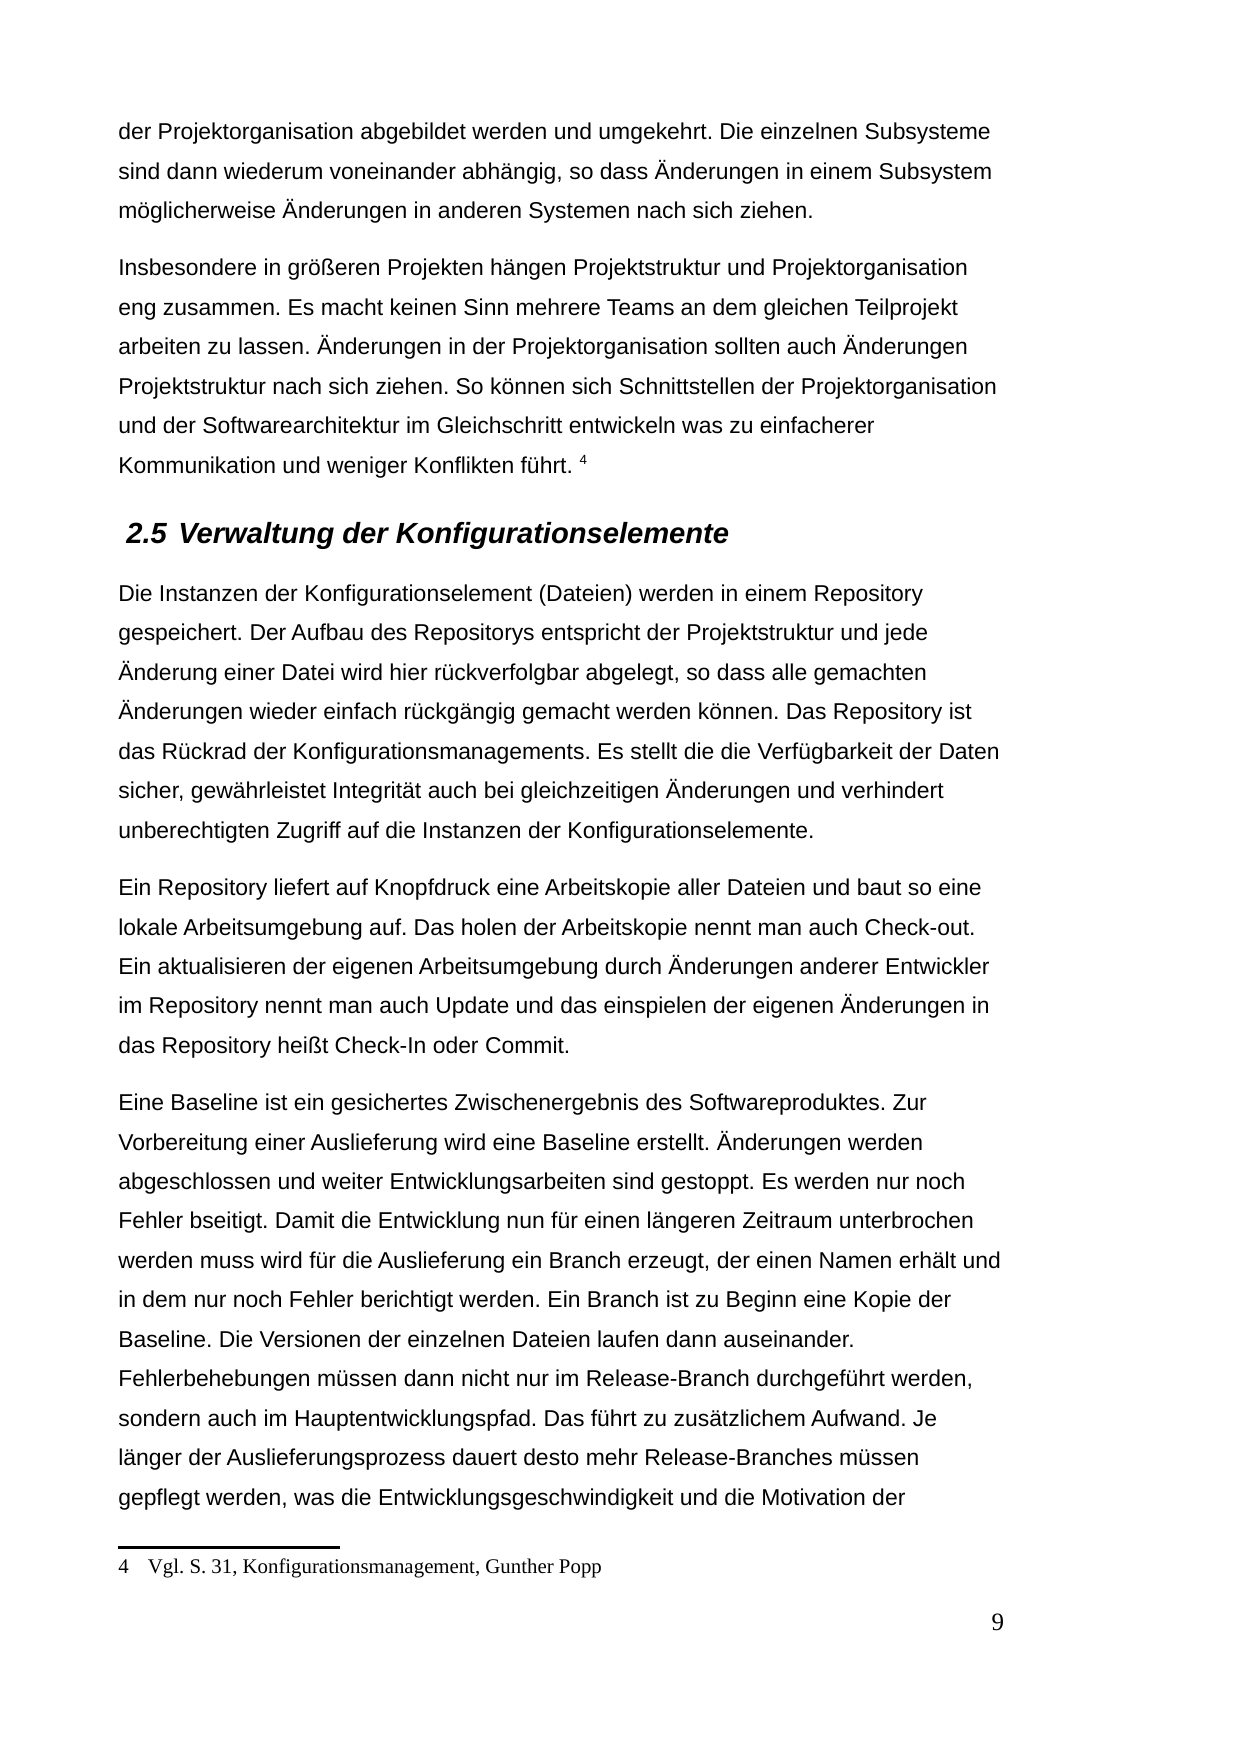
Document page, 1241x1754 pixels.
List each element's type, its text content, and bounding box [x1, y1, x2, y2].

subtitle Verwaltung der Konfigurationselemente [118, 516, 1004, 550]
text Insbesondere in größeren Projekten hängen Projektstruktur und Projektorganisation eng zusammen. Es macht keinen Sinn mehrere Teams an dem gleichen Teilprojekt arbeiten zu lassen. Änderungen in der Projektorganisation sollten auch Änderungen Projektstruktur nach sich ziehen. So können sich Schnittstellen der Projektorganisation und der Softwarearchitektur im Gleichschritt entwickeln was zu einfacherer Kommunikation und weniger Konflikten führt. [118, 254, 1004, 478]
text Eine Baseline ist ein gesichertes Zwischenergebnis des Softwareproduktes. Zur Vorbereitung einer Auslieferung wird eine Baseline erstellt. Änderungen werden abgeschlossen und weiter Entwicklungsarbeiten sind gestoppt. Es werden nur noch Fehler bseitigt. Damit die Entwicklung nun für einen längeren Zeitraum unterbrochen werden muss wird für die Auslieferung ein Branch erzeugt, der einen Namen erhält und in dem nur noch Fehler berichtigt werden. Ein Branch ist zu Beginn eine Kopie der Baseline. Die Versionen der einzelnen Dateien laufen dann auseinander. Fehlerbehebungen müssen dann nicht nur im Release-Branch durchgeführt werden, sondern auch im Hauptentwicklungspfad. Das führt zu zusätzlichem Aufwand. Je länger der Auslieferungsprozess dauert desto mehr Release-Branches müssen gepflegt werden, was die Entwicklungsgeschwindigkeit und die Motivation der [118, 1089, 1004, 1510]
text der Projektorganisation abgebildet werden und umgekehrt. Die einzelnen Subsysteme sind dann wiederum voneinander abhängig, so dass Änderungen in einem Subsystem möglicherweise Änderungen in anderen Systemen nach sich ziehen. [118, 118, 1004, 223]
text Ein Repository liefert auf Knopfdruck eine Arbeitskopie aller Dateien und baut so eine lokale Arbeitsumgebung auf. Das holen der Arbeitskopie nennt man auch Check-out. Ein aktualisieren der eigenen Arbeitsumgebung durch Änderungen anderer Entwickler im Repository nennt man auch Update und das einspielen der eigenen Änderungen in das Repository heißt Check-In oder Commit. [118, 874, 1004, 1058]
text Die Instanzen der Konfigurationselement (Dateien) werden in einem Repository gespeichert. Der Aufbau des Repositorys entspricht der Projektstruktur und jede Änderung einer Datei wird hier rückverfolgbar abgelegt, so dass alle gemachten Änderungen wieder einfach rückgängig gemacht werden können. Das Repository ist das Rückrad der Konfigurationsmanagements. Es stellt die die Verfügbarkeit der Daten sicher, gewährleistet Integrität auch bei gleichzeitigen Änderungen und verhindert unberechtigten Zugriff auf die Instanzen der Konfigurationselemente. [118, 580, 1004, 843]
text Vgl. S. 31, Konfigurationsmanagement, Gunther Popp [118, 1553, 1004, 1578]
